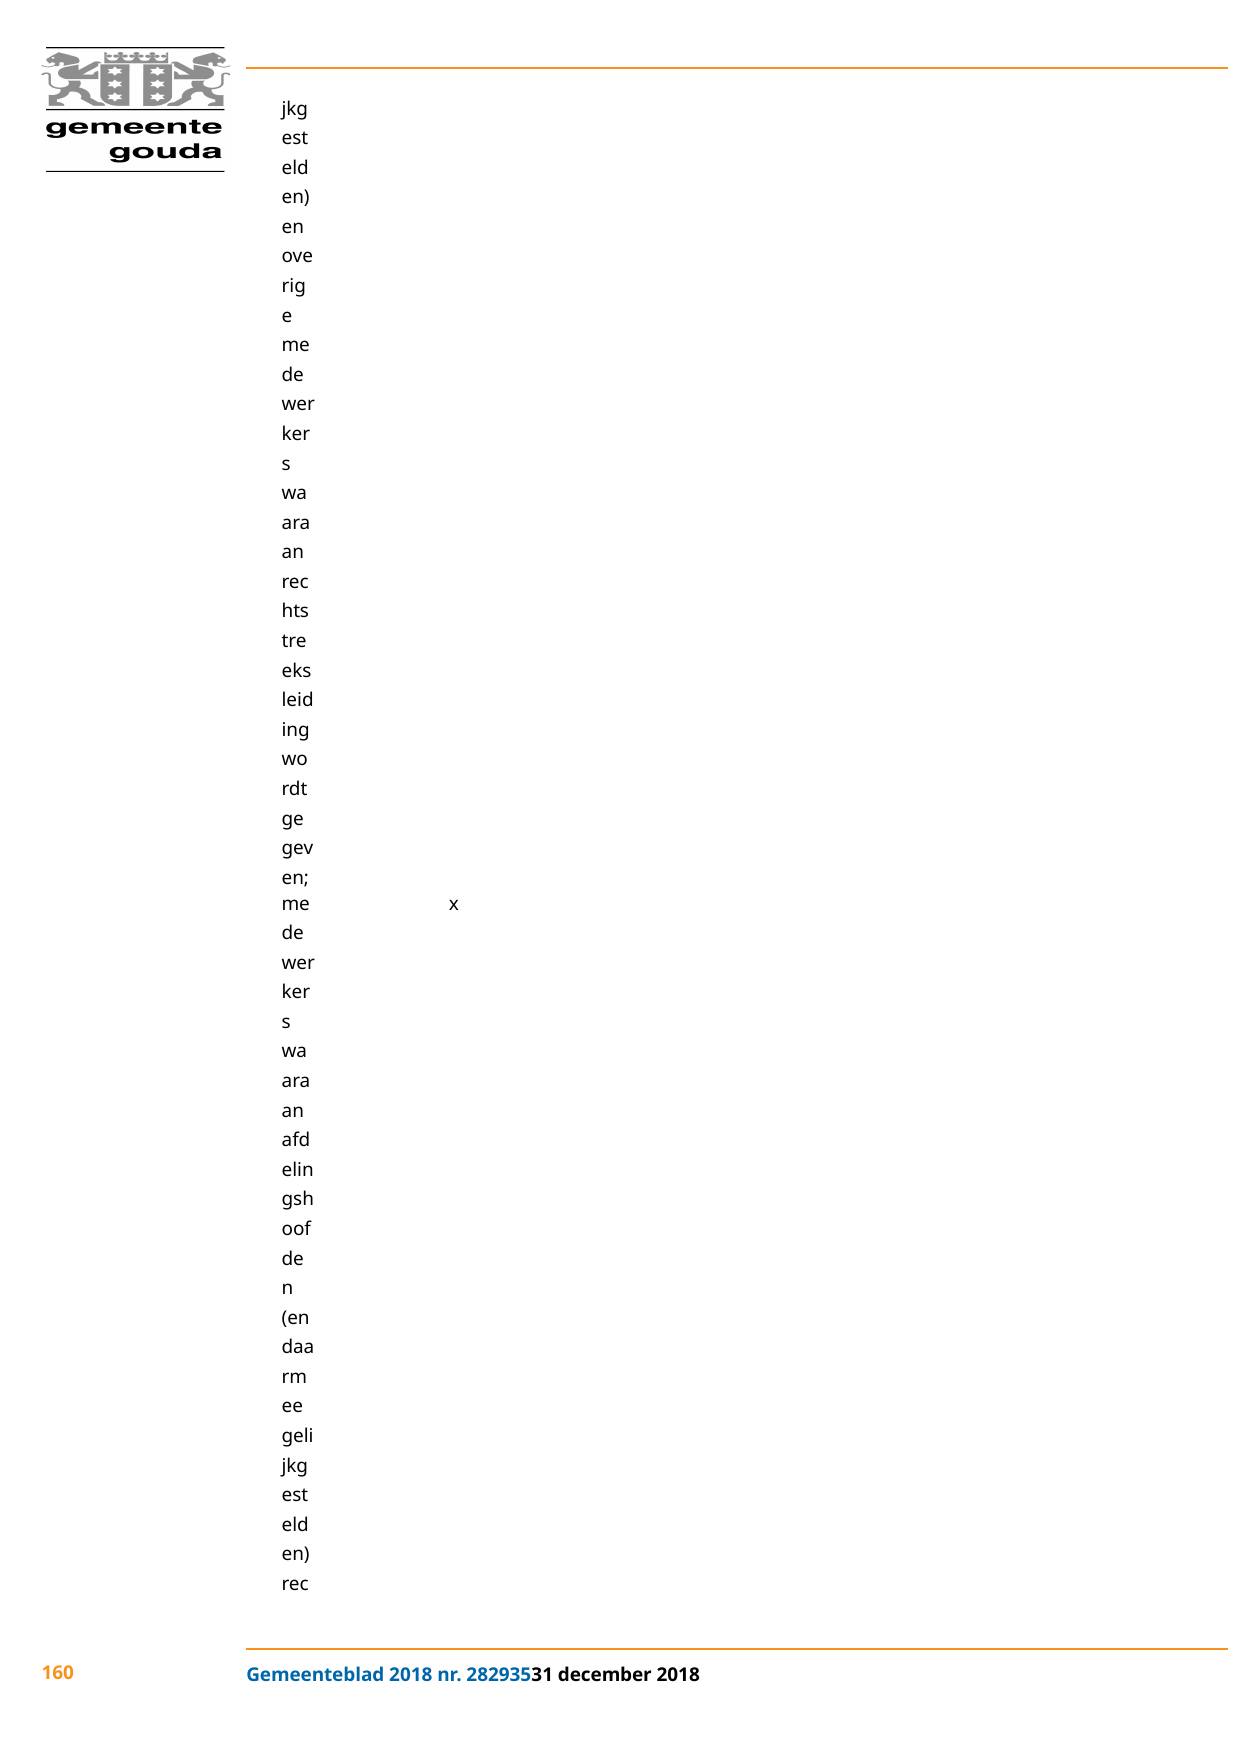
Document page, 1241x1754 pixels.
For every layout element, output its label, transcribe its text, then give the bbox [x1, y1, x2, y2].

table_cell [348, 95, 382, 890]
picture [41, 47, 231, 172]
table_cell [315, 95, 348, 890]
table_cell [449, 95, 482, 890]
table_cell [516, 95, 549, 890]
table_cell [382, 890, 415, 1596]
table_cell [415, 890, 449, 1596]
table_cell [248, 95, 281, 1596]
table_cell jkgestelden) en overige medewerkers waaraan rechtstreeks leiding wordt gegeven; [281, 95, 315, 890]
table_cell [516, 890, 549, 1596]
table_cell [415, 95, 449, 890]
table_cell medewerkers waaraan afdelingshoofden (en daarmee gelijkgestelden) rec [281, 890, 315, 1596]
table_cell [348, 890, 382, 1596]
table_cell [382, 95, 415, 890]
table_cell [315, 890, 348, 1596]
table_cell [482, 95, 516, 890]
table_cell x [449, 890, 482, 1596]
table_cell [482, 890, 516, 1596]
